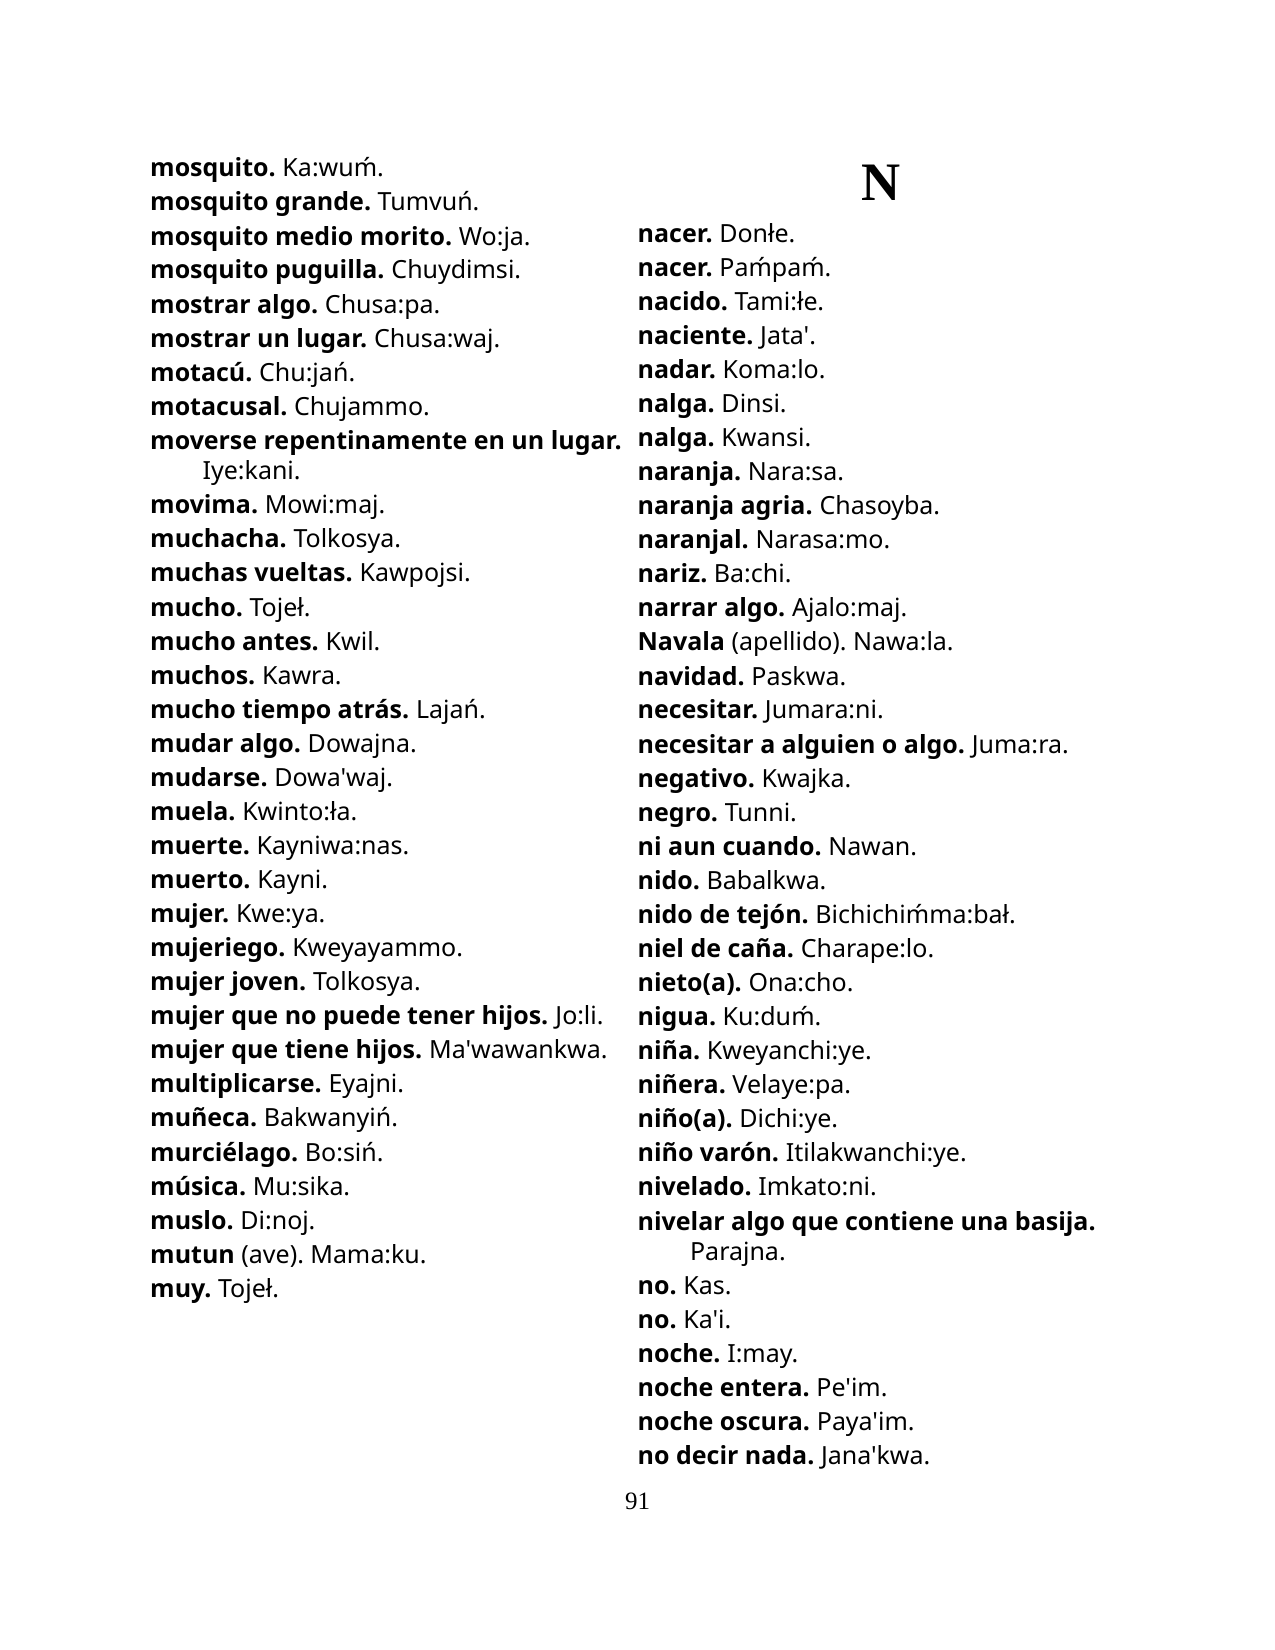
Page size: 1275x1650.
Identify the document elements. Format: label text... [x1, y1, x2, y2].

text noche. I:may. [637, 1336, 1125, 1370]
text naranja. Nara:sa. [637, 454, 1125, 488]
text muchacha. Tolkosya. [150, 521, 637, 555]
text nalga. Kwansi. [637, 420, 1125, 454]
text muchos. Kawra. [150, 657, 637, 691]
text mucho tiempo atrás. Lajań. [150, 691, 637, 725]
text mosquito medio morito. Wo:ja. [150, 218, 637, 252]
text muela. Kwinto:ła. [150, 793, 637, 828]
text nacer. Paḿpaḿ. [637, 249, 1125, 283]
subtitle N [637, 150, 1125, 212]
text niñera. Velaye:pa. [637, 1067, 1125, 1101]
text niño varón. Itilakwanchi:ye. [637, 1135, 1125, 1169]
text navidad. Paskwa. [637, 658, 1125, 692]
text muchas vueltas. Kawpojsi. [150, 555, 637, 589]
text Navala (apellido). Nawa:la. [637, 624, 1125, 658]
text mujer joven. Tolkosya. [150, 964, 637, 998]
text negativo. Kwajka. [637, 760, 1125, 794]
text narrar algo. Ajalo:maj. [637, 590, 1125, 624]
text movima. Mowi:maj. [150, 487, 637, 521]
text mujer. Kwe:ya. [150, 896, 637, 930]
text muerte. Kayniwa:nas. [150, 828, 637, 862]
text nieto(a). Ona:cho. [637, 965, 1125, 999]
text no. Ka'i. [637, 1302, 1125, 1336]
text mosquito. Ka:wuḿ. [150, 150, 637, 184]
text no. Kas. [637, 1268, 1125, 1302]
text murciélago. Bo:siń. [150, 1134, 637, 1168]
text muslo. Di:noj. [150, 1202, 637, 1236]
text muerto. Kayni. [150, 862, 637, 896]
text nivelado. Imkato:ni. [637, 1169, 1125, 1203]
text mujer que no puede tener hijos. Jo:li. [150, 998, 637, 1032]
text niño(a). Dichi:ye. [637, 1101, 1125, 1135]
text naciente. Jata'. [637, 317, 1125, 352]
text noche oscura. Paya'im. [637, 1404, 1125, 1438]
text nariz. Ba:chi. [637, 556, 1125, 590]
text nido. Babalkwa. [637, 862, 1125, 897]
text mosquito grande. Tumvuń. [150, 184, 637, 218]
text no decir nada. Jana'kwa. [637, 1438, 1125, 1472]
text nalga. Dinsi. [637, 386, 1125, 420]
text negro. Tunni. [637, 794, 1125, 828]
text necesitar. Jumara:ni. [637, 692, 1125, 726]
text noche entera. Pe'im. [637, 1370, 1125, 1404]
text niña. Kweyanchi:ye. [637, 1033, 1125, 1067]
text nacido. Tami:łe. [637, 283, 1125, 317]
text naranja agria. Chasoyba. [637, 488, 1125, 522]
text mudar algo. Dowajna. [150, 725, 637, 759]
text necesitar a alguien o algo. Juma:ra. [637, 726, 1125, 760]
text mucho antes. Kwil. [150, 623, 637, 657]
text mudarse. Dowa'waj. [150, 759, 637, 793]
text multiplicarse. Eyajni. [150, 1066, 637, 1100]
text naranjal. Narasa:mo. [637, 522, 1125, 556]
text mutun (ave). Mama:ku. [150, 1236, 637, 1270]
text ni aun cuando. Nawan. [637, 828, 1125, 862]
text mosquito puguilla. Chuydimsi. [150, 252, 637, 286]
text nigua. Ku:duḿ. [637, 999, 1125, 1033]
text mujeriego. Kweyayammo. [150, 930, 637, 964]
text motacú. Chu:jań. [150, 354, 637, 388]
text mujer que tiene hijos. Ma'wawankwa. [150, 1032, 637, 1066]
text muñeca. Bakwanyiń. [150, 1100, 637, 1134]
text motacusal. Chujammo. [150, 388, 637, 422]
text nadar. Koma:lo. [637, 352, 1125, 386]
text música. Mu:sika. [150, 1168, 637, 1202]
text niel de caña. Charape:lo. [637, 931, 1125, 965]
text moverse repentinamente en un lugar. Iye:kani. [150, 422, 637, 487]
text mostrar algo. Chusa:pa. [150, 286, 637, 320]
text mostrar un lugar. Chusa:waj. [150, 320, 637, 354]
text mucho. Tojeł. [150, 589, 637, 623]
text muy. Tojeł. [150, 1270, 637, 1304]
text nido de tejón. Bichichiḿma:bał. [637, 897, 1125, 931]
text nivelar algo que contiene una basija. Parajna. [637, 1203, 1125, 1268]
text nacer. Donłe. [637, 215, 1125, 249]
